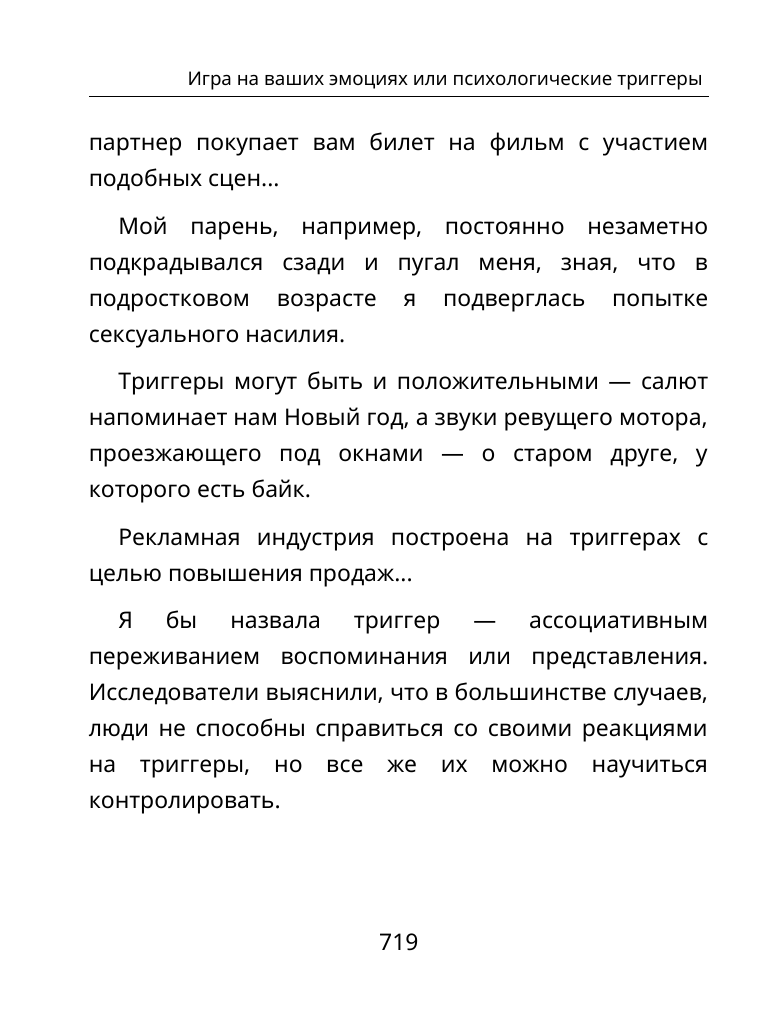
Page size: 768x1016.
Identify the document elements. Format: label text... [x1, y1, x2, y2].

text Триггеры могут быть и положительными — салют напоминает нам Новый год, а звуки ревущего мотора, проезжающего под окнами — о старом друге, у которого есть байк. [88, 365, 709, 504]
text Рекламная индустрия построена на триггерах с целью повышения продаж... [88, 521, 709, 588]
text Мой парень, например, постоянно незаметно подкрадывался сзади и пугал меня, зная, что в подростковом возрасте я подверглась попытке сексуального насилия. [88, 210, 709, 349]
text Я бы назвала триггер — ассоциативным переживанием воспоминания или представления. Исследователи выяснили, что в большинстве случаев, люди не способны справиться со своими реакциями на триггеры, но все же их можно научиться контролировать. [88, 604, 709, 815]
text партнер покупает вам билет на фильм с участием подобных сцен... [88, 126, 709, 193]
